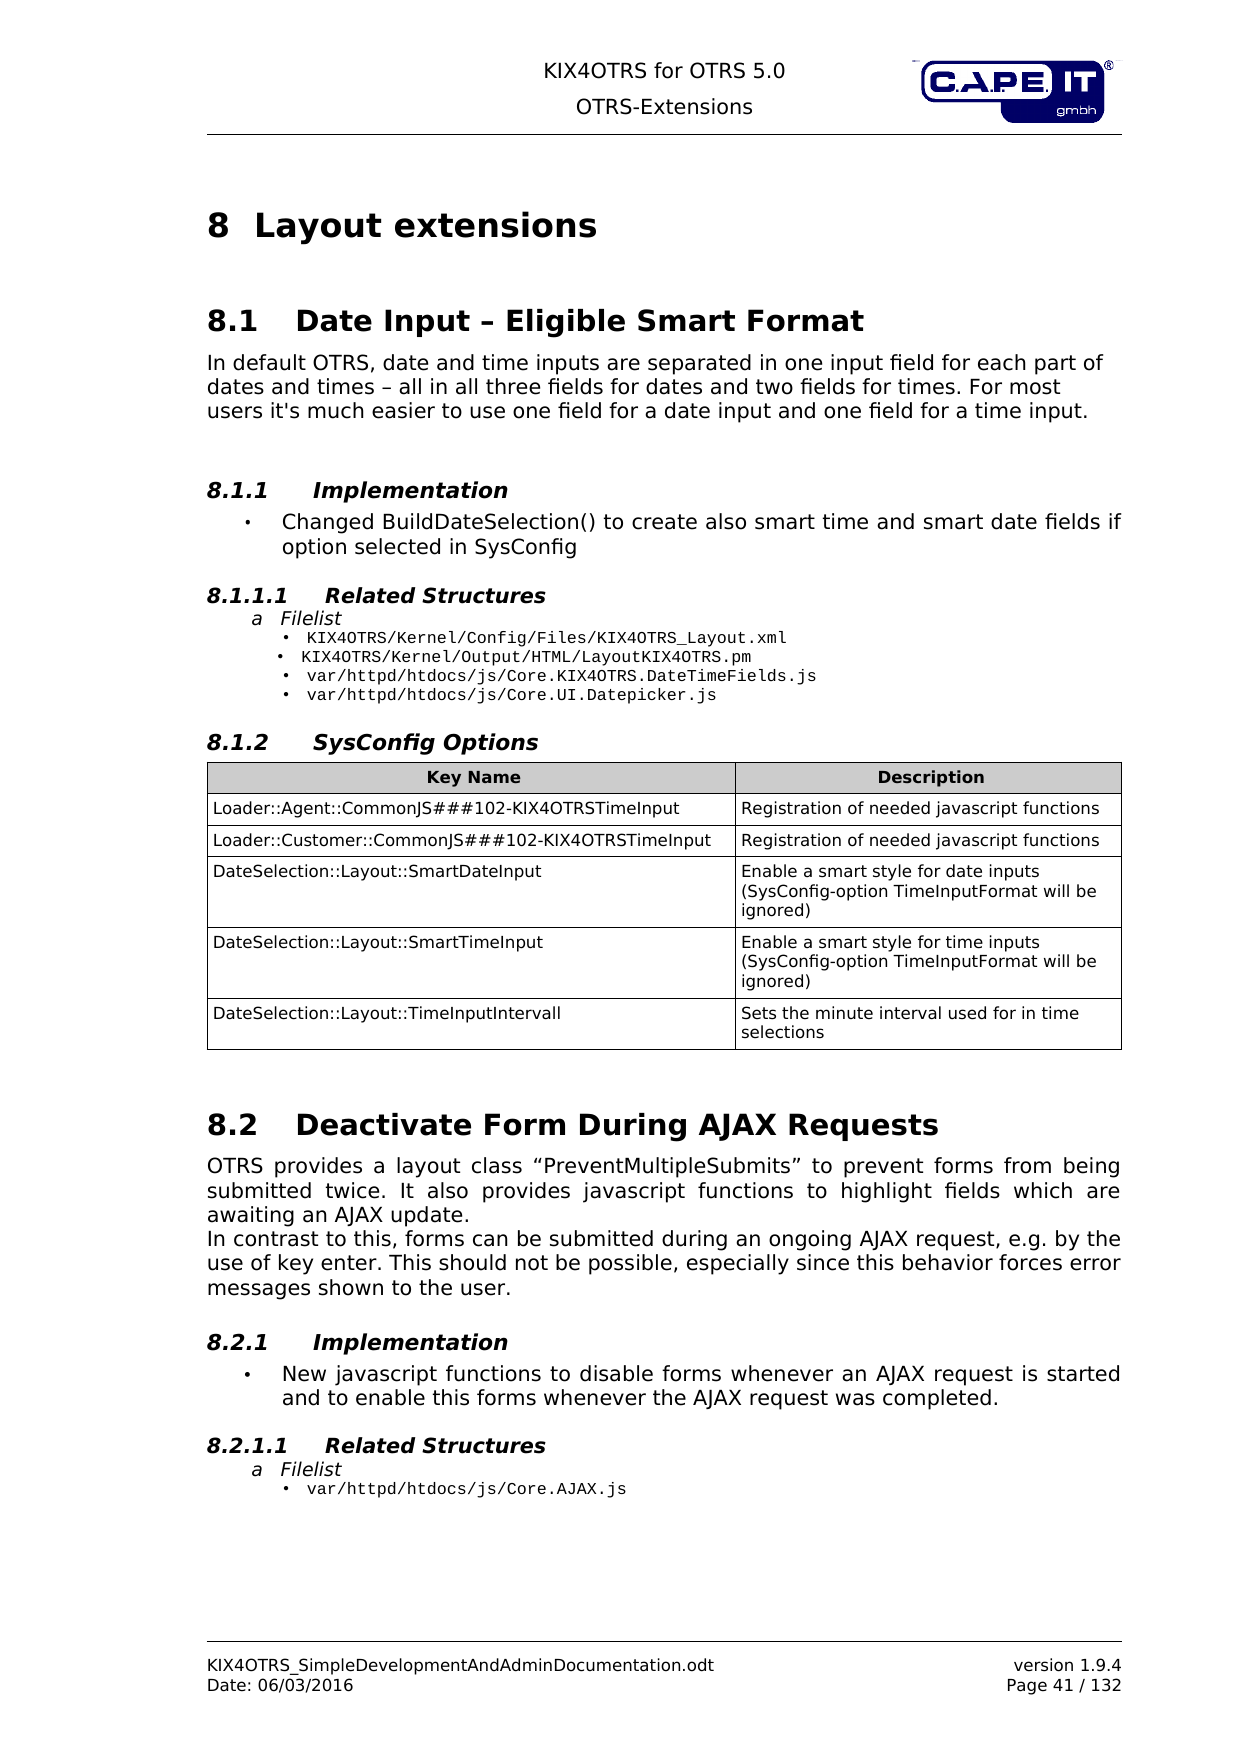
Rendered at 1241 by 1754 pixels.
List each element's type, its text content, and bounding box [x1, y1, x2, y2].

table_cell Registration of needed javascript functions [736, 826, 1121, 856]
subtitle SysConfig Options [207, 730, 1122, 756]
picture [921, 60, 1114, 123]
subtitle Deactivate Form During AJAX Requests [207, 1108, 1122, 1142]
subtitle Layout extensions [207, 207, 1122, 245]
table_cell DateSelection::Layout::SmartDateInput [208, 857, 735, 927]
subtitle var/httpd/htdocs/js/Core.AJAX.js [283, 1481, 1122, 1500]
table_cell Registration of needed javascript functions [736, 794, 1121, 824]
subtitle Implementation [207, 478, 1122, 504]
subtitle Date Input – Eligible Smart Format [207, 304, 1122, 338]
table_header Key Name [208, 763, 735, 793]
subtitle KIX4OTRS/Kernel/Output/HTML/LayoutKIX4OTRS.pm [277, 649, 1122, 668]
table_cell Sets the minute interval used for in time selections [736, 999, 1121, 1049]
table_cell DateSelection::Layout::SmartTimeInput [208, 928, 735, 998]
list Changed BuildDateSelection() to create also smart time and smart date fields if option selected in SysConfig [244, 509, 1122, 559]
table_cell Enable a smart style for date inputs (SysConfig-option TimeInputFormat will be ignored) [736, 857, 1121, 927]
subtitle Filelist [251, 608, 1122, 630]
text OTRS provides a layout class “PreventMultipleSubmits” to prevent forms from being submitted twice. It also provides javascript functions to highlight fields which are awaiting an AJAX update. [207, 1154, 1122, 1227]
table_cell Loader::Agent::CommonJS###102-KIX4OTRSTimeInput [208, 794, 735, 824]
subtitle var/httpd/htdocs/js/Core.KIX4OTRS.DateTimeFields.js [283, 668, 1122, 687]
table_header Description [736, 763, 1121, 793]
subtitle Related Structures [207, 584, 1122, 608]
table_cell Loader::Customer::CommonJS###102-KIX4OTRSTimeInput [208, 826, 735, 856]
list New javascript functions to disable forms whenever an AJAX request is started and to enable this forms whenever the AJAX request was completed. [244, 1362, 1122, 1410]
subtitle KIX4OTRS/Kernel/Config/Files/KIX4OTRS_Layout.xml [283, 630, 1122, 649]
text In default OTRS, date and time inputs are separated in one input field for each part of dates and times – all in all three fields for dates and two fields for times. For most users it's much easier to use one field for a date input and one field for a time input. [207, 351, 1122, 424]
text In contrast to this, forms can be submitted during an ongoing AJAX request, e.g. by the use of key enter. This should not be possible, especially since this behavior forces error messages shown to the user. [207, 1227, 1122, 1300]
subtitle Filelist [251, 1459, 1122, 1481]
table_cell Enable a smart style for time inputs (SysConfig-option TimeInputFormat will be ignored) [736, 928, 1121, 998]
subtitle var/httpd/htdocs/js/Core.UI.Datepicker.js [283, 687, 1122, 705]
subtitle Related Structures [207, 1434, 1122, 1459]
table_cell DateSelection::Layout::TimeInputIntervall [208, 999, 735, 1049]
subtitle Implementation [207, 1330, 1122, 1356]
